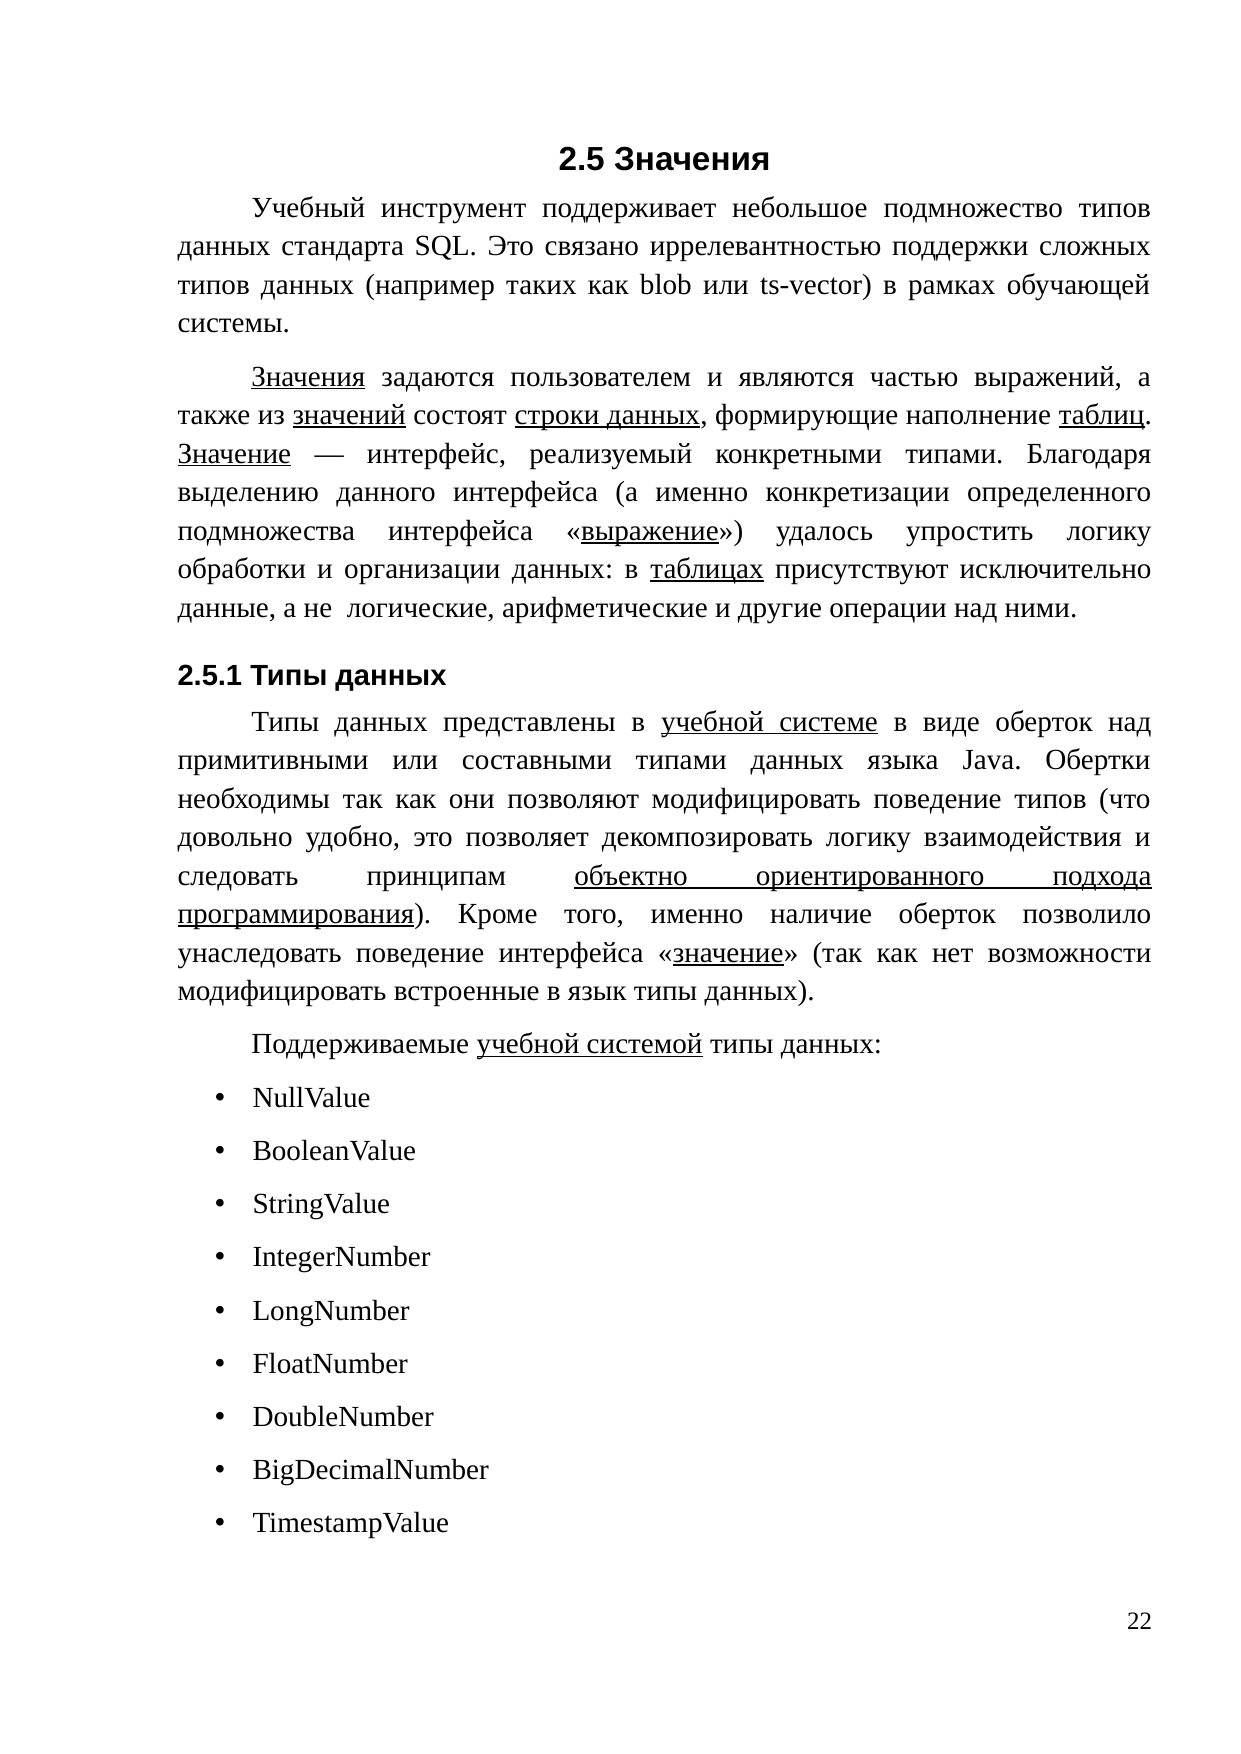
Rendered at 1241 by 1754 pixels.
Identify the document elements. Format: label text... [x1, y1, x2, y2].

list DoubleNumber [215, 1399, 1152, 1433]
subtitle 2.5.1 Типы данных [177, 658, 1152, 691]
text Учебный инструмент поддерживает небольшое подмножество типов данных стандарта SQL. Это связано иррелевантностью поддержки сложных типов данных (например таких как blob или ts-vector) в рамках обучающей системы. [177, 190, 1152, 339]
list LongNumber [215, 1293, 1152, 1326]
text Типы данных представлены в учебной системе в виде оберток над примитивными или составными типами данных языка Java. Обертки необходимы так как они позволяют модифицировать поведение типов (что довольно удобно, это позволяет декомпозировать логику взаимодействия и следовать принципам объектно ориентированного подхода программирования). Кроме того, именно наличие оберток позволило унаследовать поведение интерфейса «значение» (так как нет возможности модифицировать встроенные в язык типы данных). [177, 704, 1152, 1007]
list BooleanValue [215, 1133, 1152, 1167]
list TimestampValue [215, 1506, 1152, 1539]
subtitle 2.5 Значения [177, 139, 1152, 177]
text Поддерживаемые учебной системой типы данных: [177, 1027, 1152, 1060]
list NullValue [215, 1080, 1152, 1113]
list IntegerNumber [215, 1239, 1152, 1273]
list FloatNumber [215, 1346, 1152, 1379]
list BigDecimalNumber [215, 1452, 1152, 1486]
list StringValue [215, 1186, 1152, 1220]
text Значения задаются пользователем и являются частью выражений, а также из значений состоят строки данных, формирующие наполнение таблиц. Значение — интерфейс, реализуемый конкретными типами. Благодаря выделению данного интерфейса (а именно конкретизации определенного подмножества интерфейса «выражение») удалось упростить логику обработки и организации данных: в таблицах присутствуют исключительно данные, а не логические, арифметические и другие операции над ними. [177, 359, 1152, 623]
